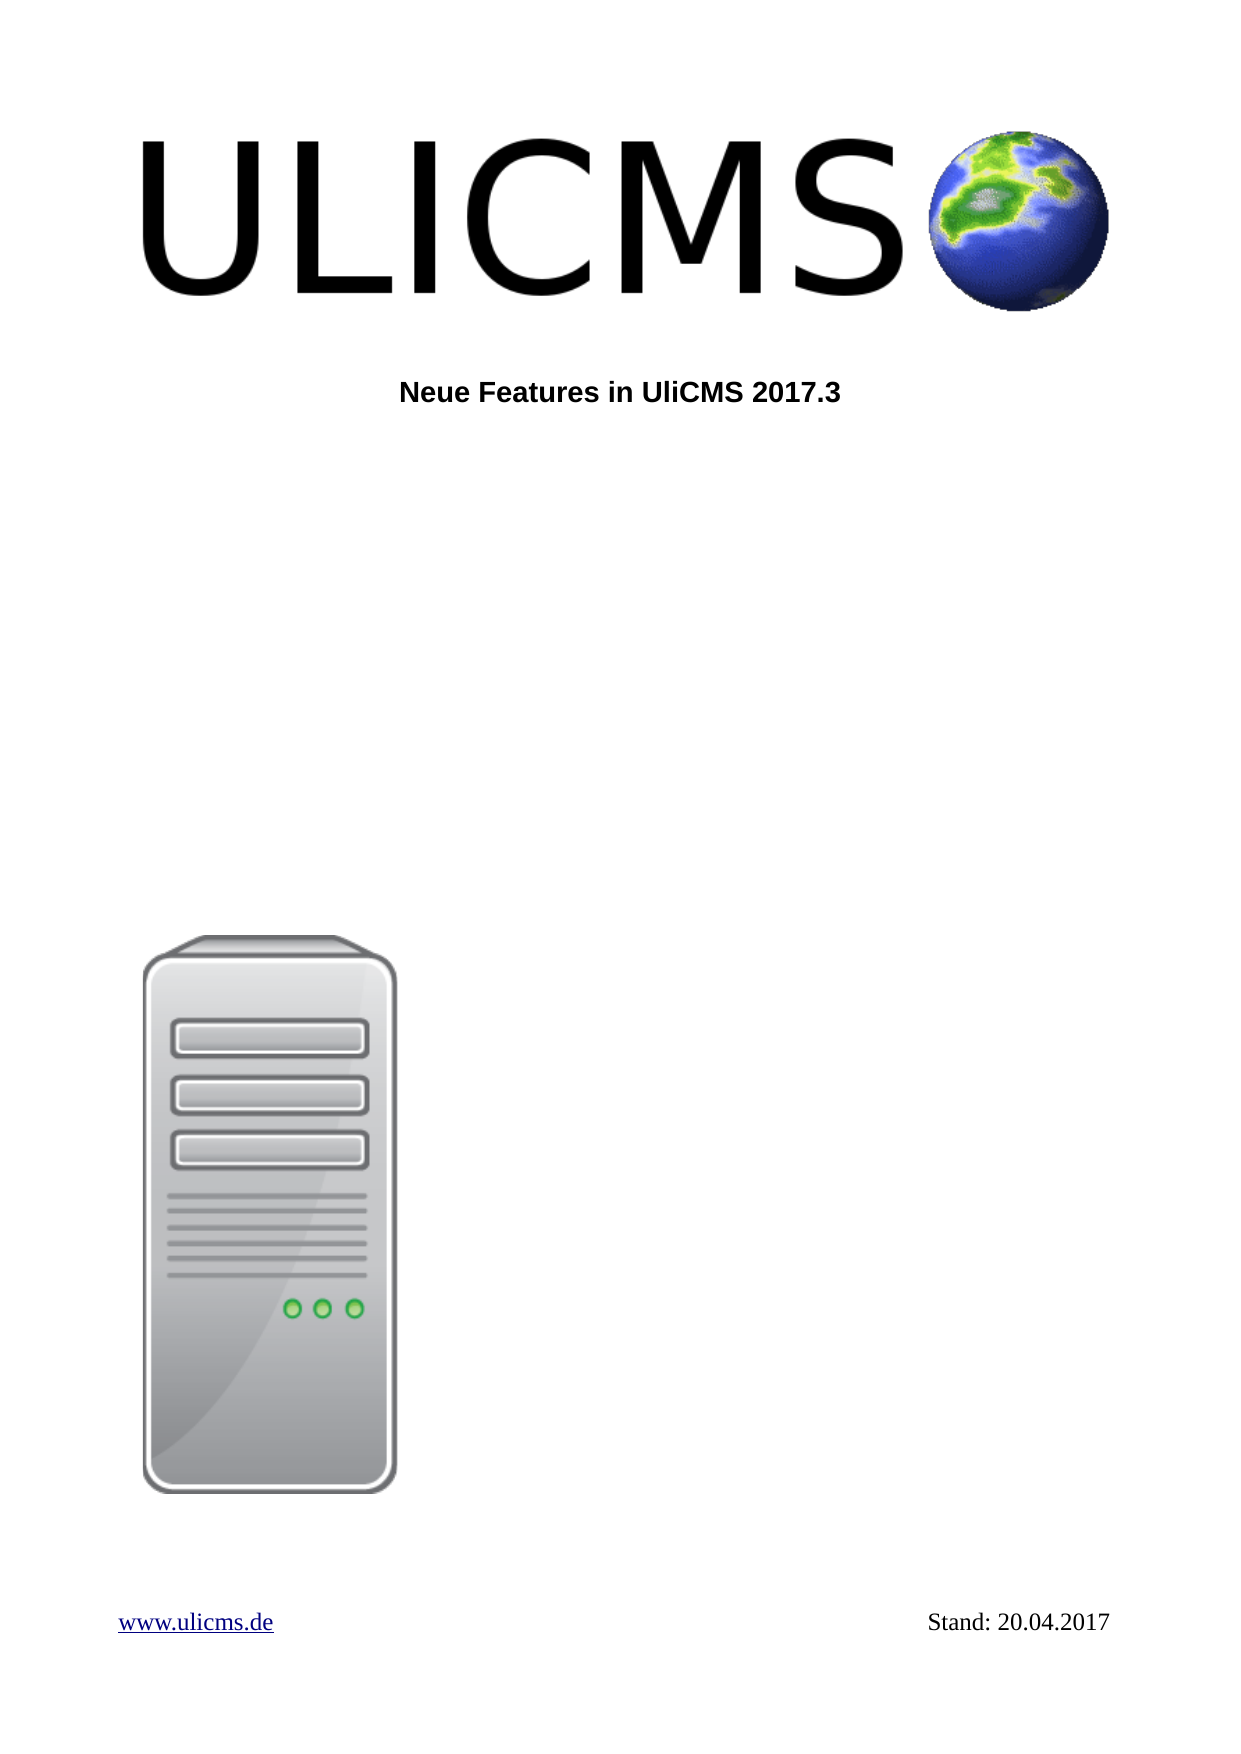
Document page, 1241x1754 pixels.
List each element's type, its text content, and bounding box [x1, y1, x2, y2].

picture [115, 118, 1117, 321]
subtitle Neue Features in UliCMS 2017.3 [118, 375, 1122, 408]
picture [142, 935, 398, 1494]
